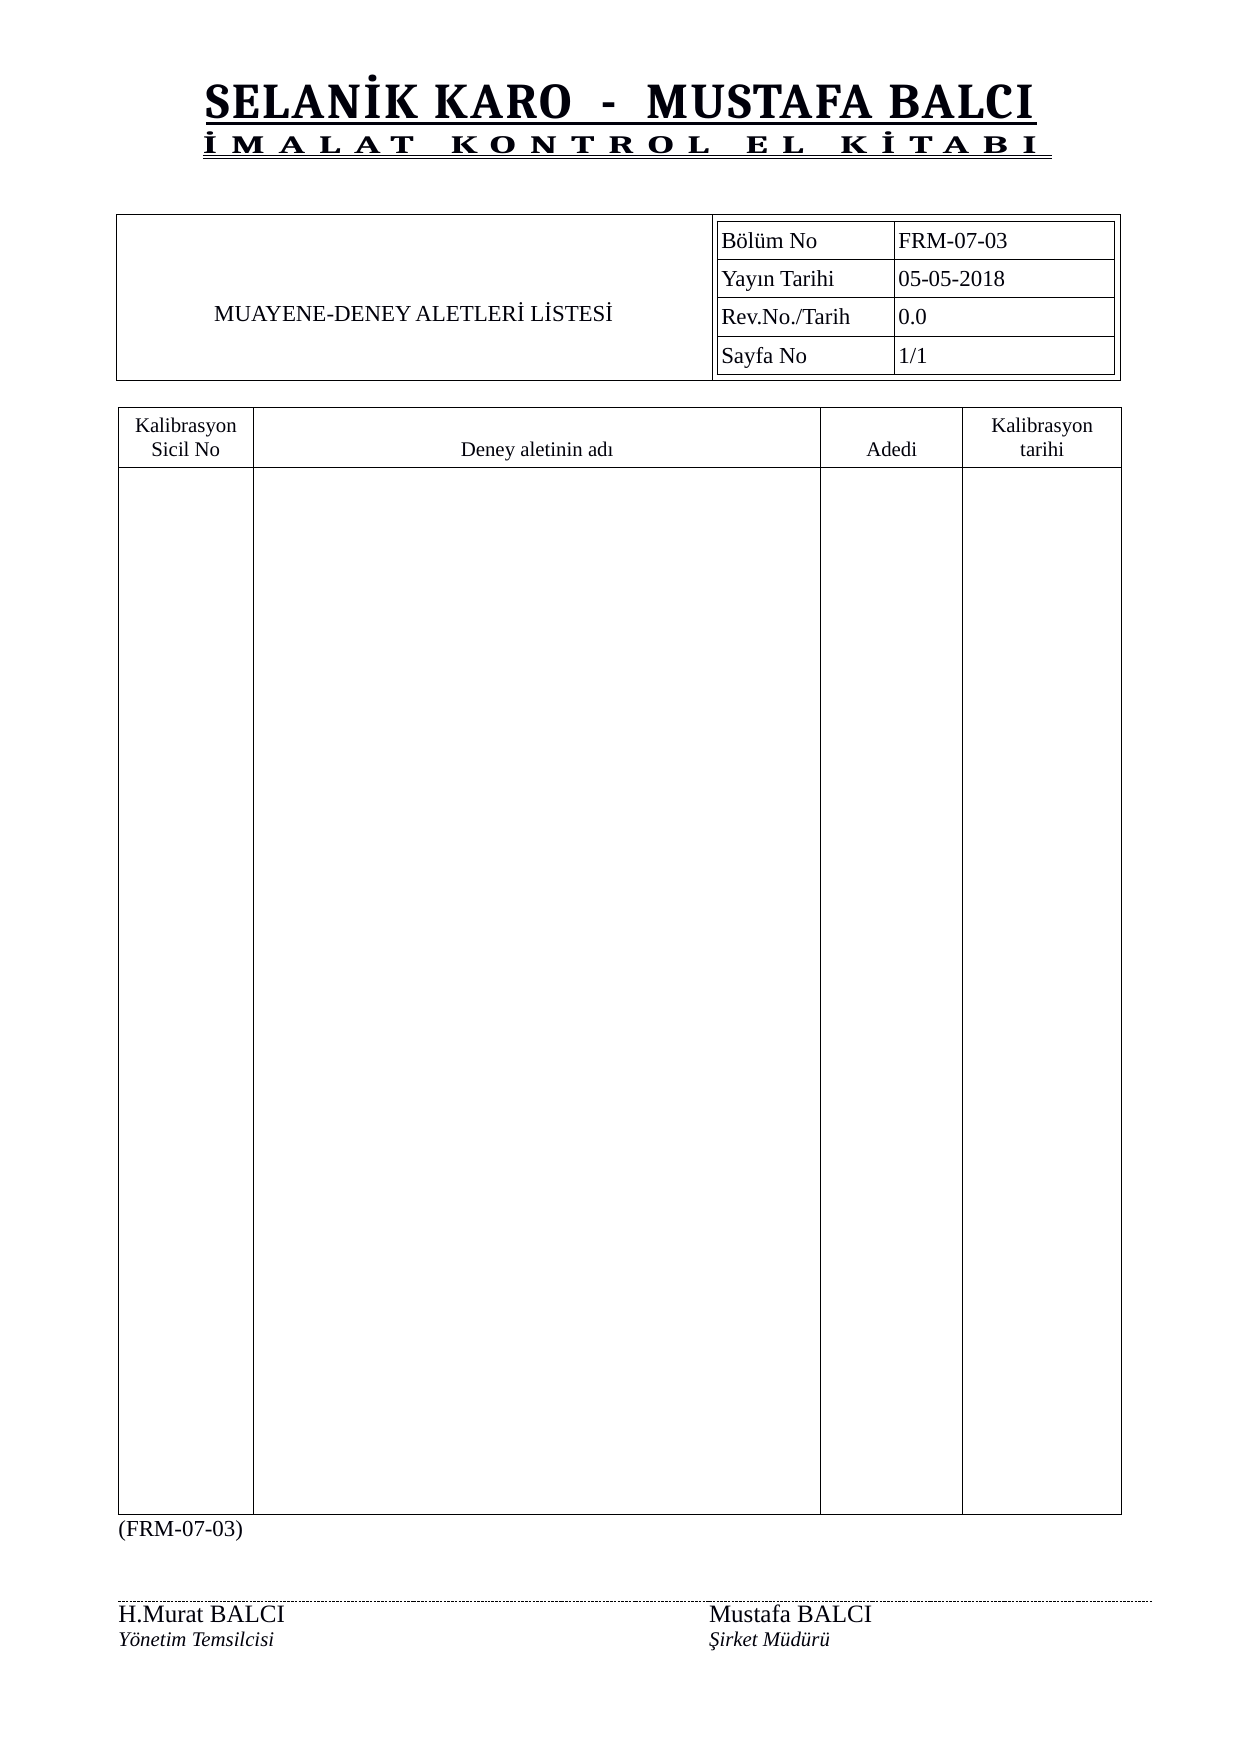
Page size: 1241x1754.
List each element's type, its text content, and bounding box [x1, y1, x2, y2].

table_header Adedi [821, 408, 962, 467]
table_cell [963, 468, 1121, 1514]
table_header Bölüm No [718, 222, 894, 259]
table_header [713, 215, 1120, 380]
table_header FRM-07-03 [895, 222, 1114, 259]
text (FRM-07-03) [118, 1515, 1122, 1541]
table_cell [821, 468, 962, 1514]
table_cell [119, 468, 253, 1514]
table_cell Rev.No./Tarih [718, 298, 894, 336]
table_cell 1/1 [895, 337, 1114, 374]
table_header MUAYENE-DENEY ALETLERİ LİSTESİ [117, 215, 712, 380]
table_header Kalibrasyon Sicil No [119, 408, 253, 467]
table_cell Yayın Tarihi [718, 260, 894, 297]
table_header Kalibrasyon tarihi [963, 408, 1121, 467]
table_cell 0.0 [895, 298, 1114, 336]
table_header Deney aletinin adı [254, 408, 820, 467]
table_cell Sayfa No [718, 337, 894, 374]
table_cell [254, 468, 820, 1514]
table_cell 05-05-2018 [895, 260, 1114, 297]
